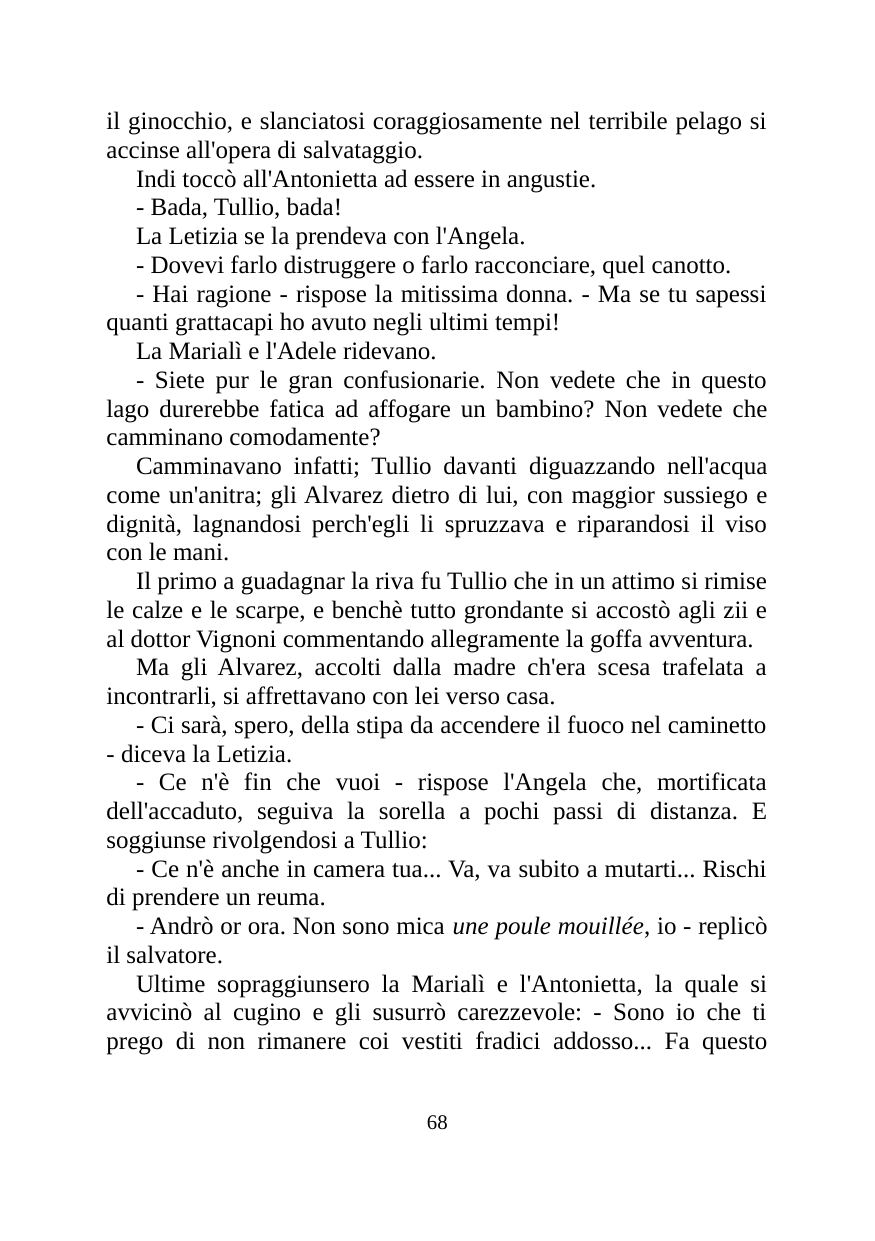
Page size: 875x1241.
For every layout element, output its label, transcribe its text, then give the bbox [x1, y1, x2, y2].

text Camminavano infatti; Tullio davanti diguazzando nell'acqua come un'anitra; gli Alvarez dietro di lui, con maggior sussiego e dignità, lagnandosi perch'egli li spruzzava e riparandosi il viso con le mani. [106, 451, 768, 566]
text La Marialì e l'Adele ridevano. [106, 336, 768, 365]
text Ma gli Alvarez, accolti dalla madre ch'era scesa trafelata a incontrarli, si affrettavano con lei verso casa. [106, 652, 768, 710]
text - Ce n'è anche in camera tua... Va, va subito a mutarti... Rischi di prendere un reuma. [106, 854, 768, 911]
text il ginocchio, e slanciatosi coraggiosamente nel terribile pelago si accinse all'opera di salvataggio. [106, 106, 768, 164]
text Ultime sopraggiunsero la Marialì e l'Antonietta, la quale si avvicinò al cugino e gli susurrò carezzevole: - Sono io che ti prego di non rimanere coi vestiti fradici addosso... Fa questo [106, 969, 768, 1055]
text - Ci sarà, spero, della stipa da accendere il fuoco nel caminetto - diceva la Letizia. [106, 710, 768, 767]
text La Letizia se la prendeva con l'Angela. [106, 221, 768, 250]
text - Bada, Tullio, bada! [106, 192, 768, 221]
text - Ce n'è fin che vuoi - rispose l'Angela che, mortificata dell'accaduto, seguiva la sorella a pochi passi di distanza. E soggiunse rivolgendosi a Tullio: [106, 767, 768, 854]
text - Dovevi farlo distruggere o farlo racconciare, quel canotto. [106, 250, 768, 279]
text - Siete pur le gran confusionarie. Non vedete che in questo lago durerebbe fatica ad affogare un bambino? Non vedete che camminano comodamente? [106, 365, 768, 451]
text - Andrò or ora. Non sono mica une poule mouillée, io - replicò il salvatore. [106, 911, 768, 969]
text - Hai ragione - rispose la mitissima donna. - Ma se tu sapessi quanti grattacapi ho avuto negli ultimi tempi! [106, 279, 768, 336]
text Indi toccò all'Antonietta ad essere in angustie. [106, 164, 768, 192]
text Il primo a guadagnar la riva fu Tullio che in un attimo si rimise le calze e le scarpe, e benchè tutto grondante si accostò agli zii e al dottor Vignoni commentando allegramente la goffa avventura. [106, 566, 768, 652]
